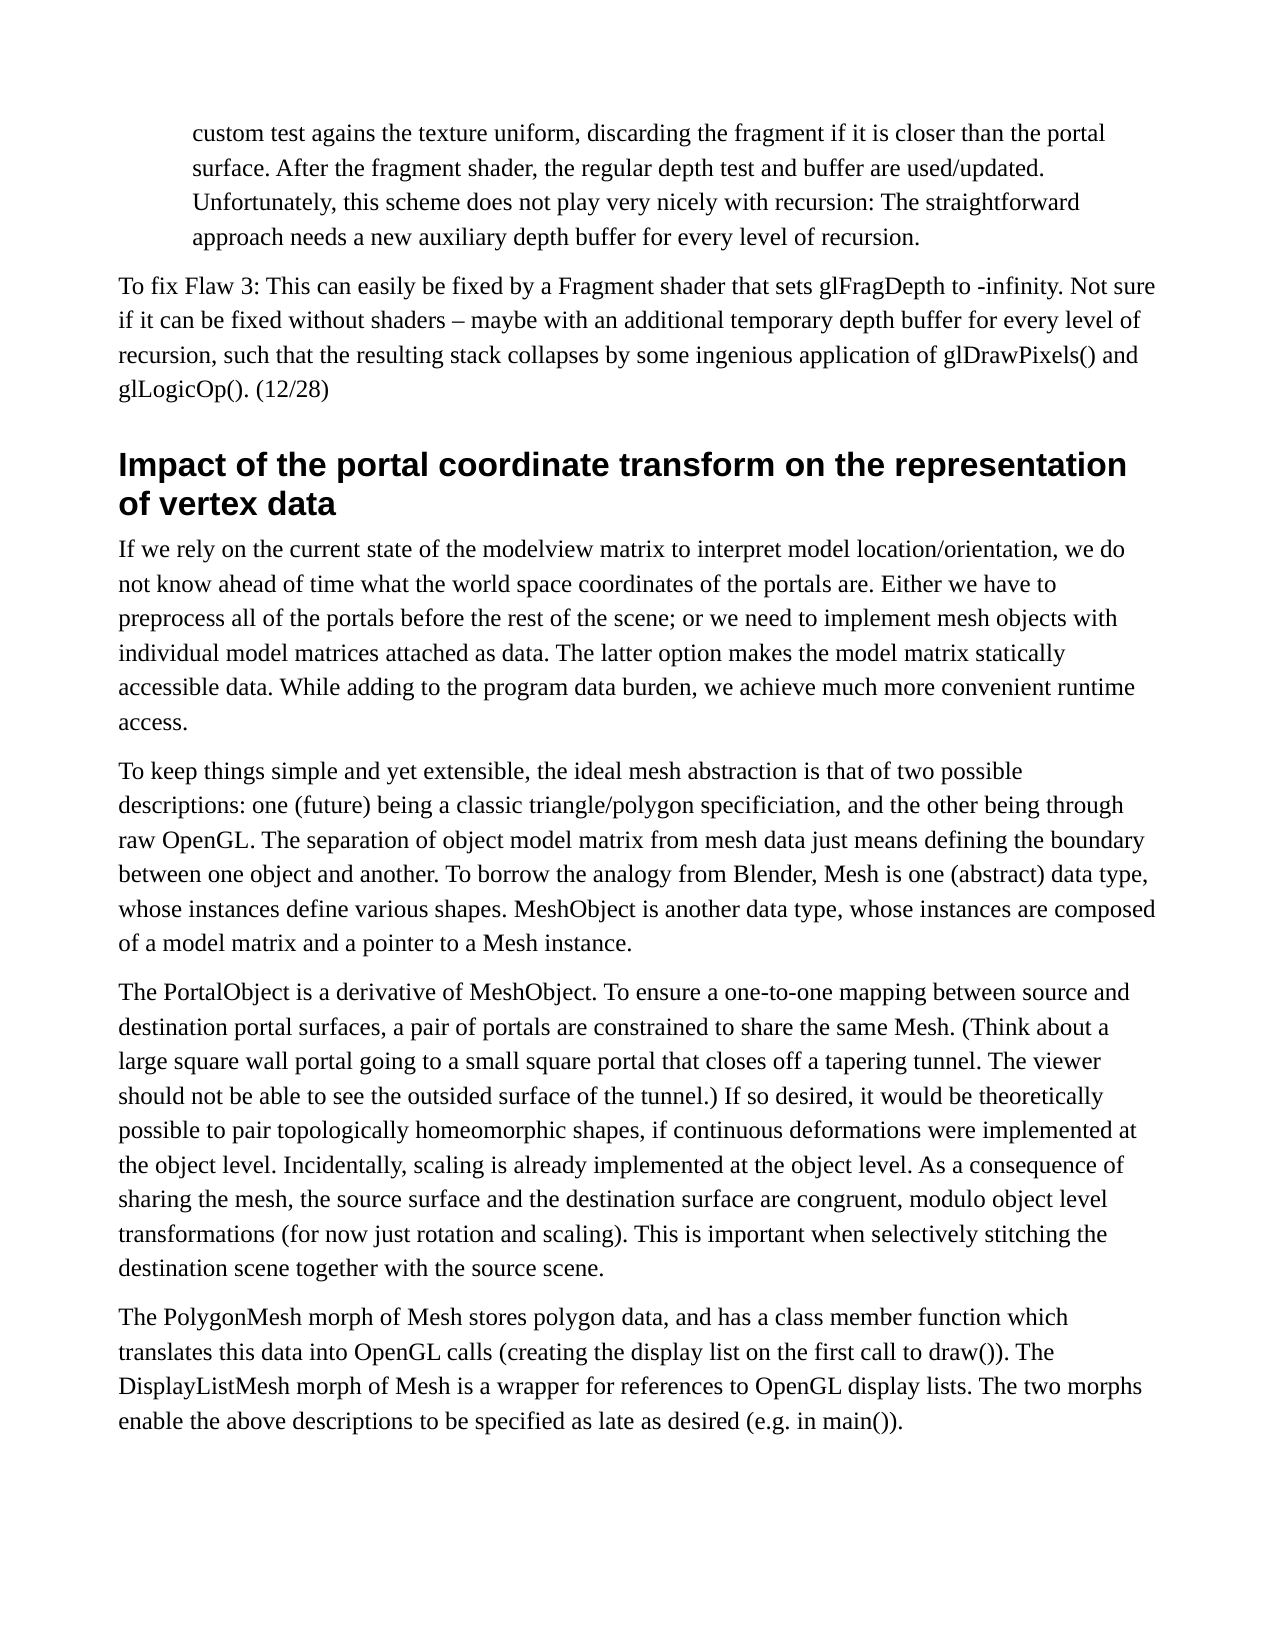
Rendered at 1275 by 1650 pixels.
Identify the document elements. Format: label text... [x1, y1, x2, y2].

text The PortalObject is a derivative of MeshObject. To ensure a one-to-one mapping between source and destination portal surfaces, a pair of portals are constrained to share the same Mesh. (Think about a large square wall portal going to a small square portal that closes off a tapering tunnel. The viewer should not be able to see the outsided surface of the tunnel.) If so desired, it would be theoretically possible to pair topologically homeomorphic shapes, if continuous deformations were implemented at the object level. Incidentally, scaling is already implemented at the object level. As a consequence of sharing the mesh, the source surface and the destination surface are congruent, modulo object level transformations (for now just rotation and scaling). This is important when selectively stitching the destination scene together with the source scene. [118, 977, 1157, 1282]
text To keep things simple and yet extensible, the ideal mesh abstraction is that of two possible descriptions: one (future) being a classic triangle/polygon specificiation, and the other being through raw OpenGL. The separation of object model matrix from mesh data just means defining the boundary between one object and another. To borrow the analogy from Blender, Mesh is one (abstract) data type, whose instances define various shapes. MeshObject is another data type, whose instances are composed of a model matrix and a pointer to a Mesh instance. [118, 756, 1157, 957]
subtitle Impact of the portal coordinate transform on the representation of vertex data [118, 445, 1157, 522]
text The PolygonMesh morph of Mesh stores polygon data, and has a class member function which translates this data into OpenGL calls (creating the display list on the first call to draw()). The DisplayListMesh morph of Mesh is a wrapper for references to OpenGL display lists. The two morphs enable the above descriptions to be specified as late as desired (e.g. in main()). [118, 1302, 1157, 1434]
text custom test agains the texture uniform, discarding the fragment if it is closer than the portal surface. After the fragment shader, the regular depth test and buffer are used/updated. Unfortunately, this scheme does not play very nicely with recursion: The straightforward approach needs a new auxiliary depth buffer for every level of recursion. [192, 118, 1157, 250]
text If we rely on the current state of the modelview matrix to interpret model location/orientation, we do not know ahead of time what the world space coordinates of the portals are. Either we have to preprocess all of the portals before the rest of the scene; or we need to implement mesh objects with individual model matrices attached as data. The latter option makes the model matrix statically accessible data. While adding to the program data burden, we achieve much more convenient runtime access. [118, 534, 1157, 736]
text To fix Flaw 3: This can easily be fixed by a Fragment shader that sets glFragDepth to -infinity. Not sure if it can be fixed without shaders – maybe with an additional temporary depth buffer for every level of recursion, such that the resulting stack collapses by some ingenious application of glDrawPixels() and glLogicOp(). (12/28) [118, 271, 1157, 403]
